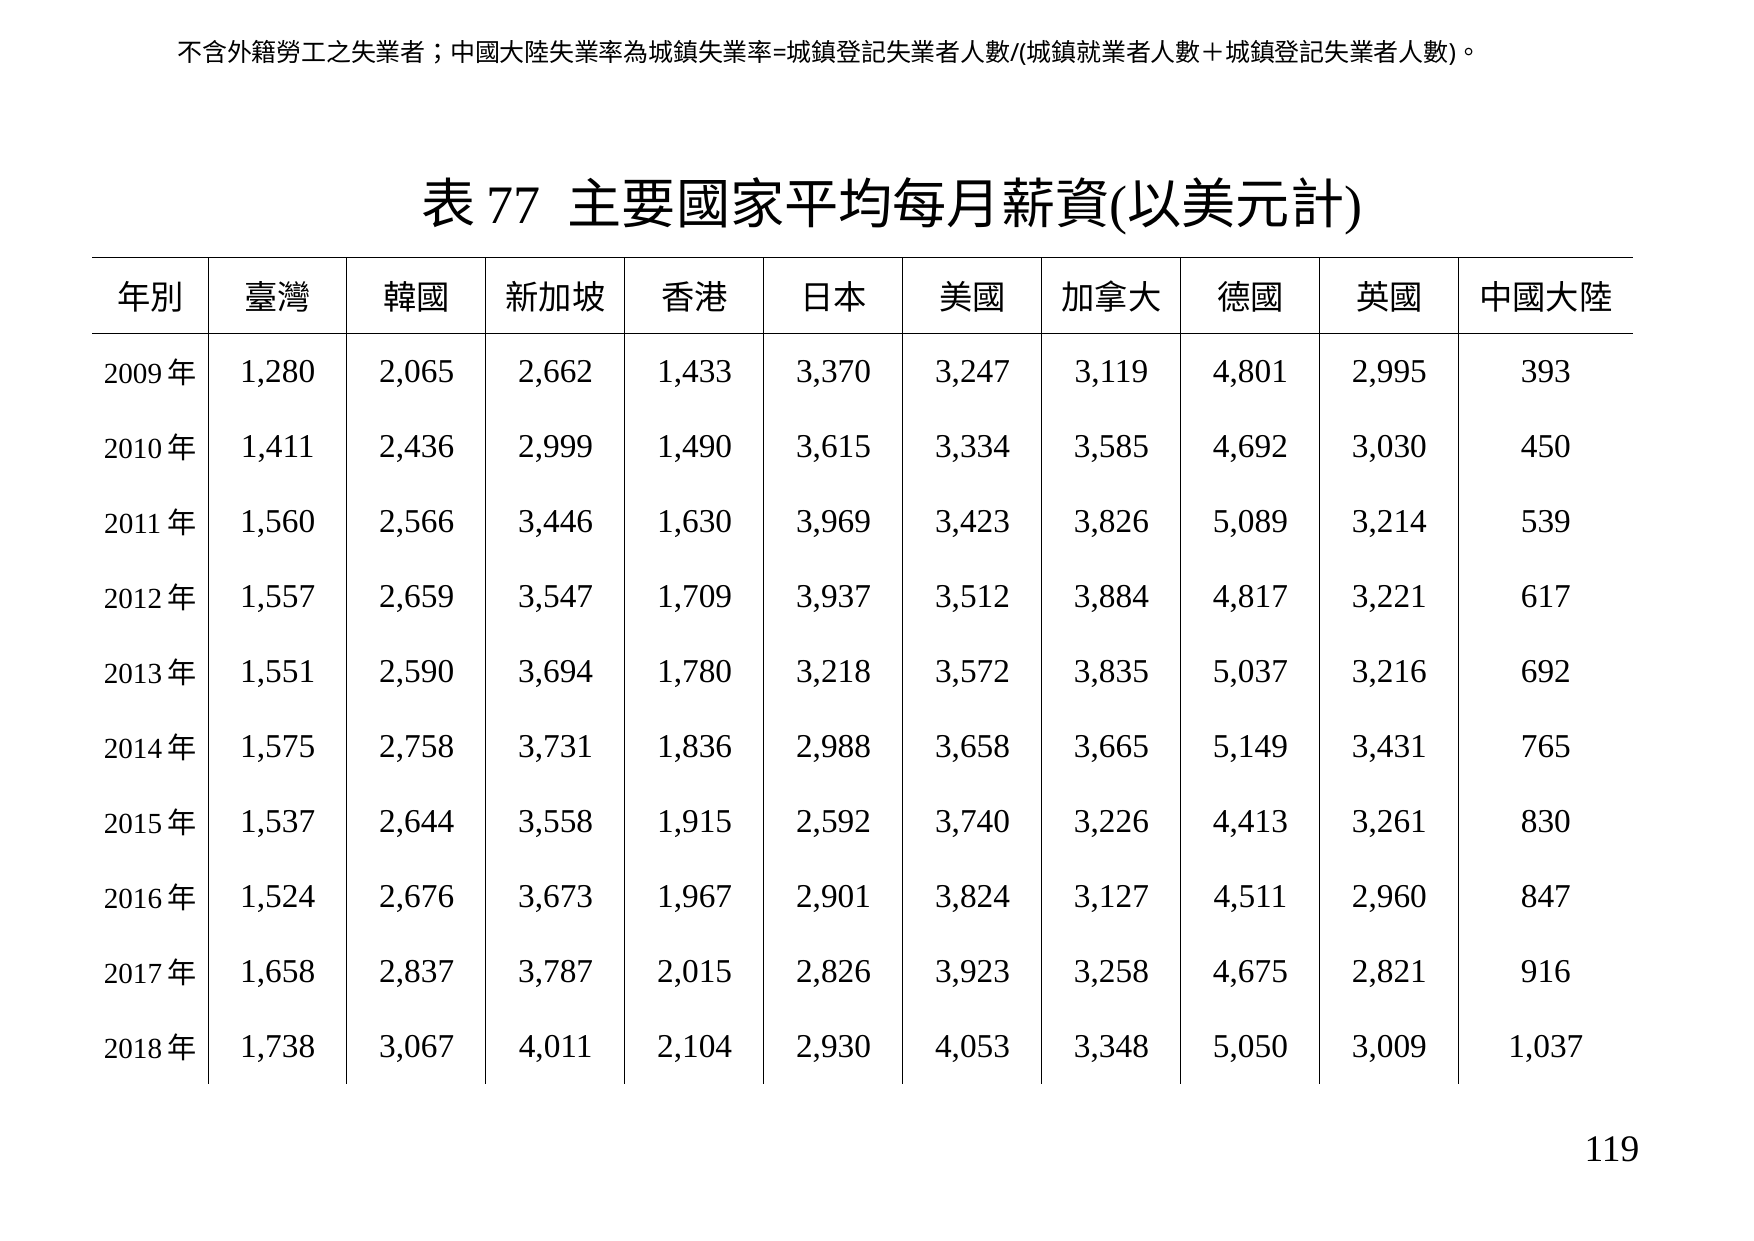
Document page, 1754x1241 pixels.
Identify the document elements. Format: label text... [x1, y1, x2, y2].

table_header 加拿大 [1042, 258, 1180, 333]
table_cell 3,658 [903, 709, 1041, 784]
table_cell 2017年 [92, 934, 208, 1009]
table_cell 3,009 [1320, 1009, 1458, 1084]
table_cell 2,590 [347, 634, 485, 709]
table_cell 2,659 [347, 559, 485, 634]
table_cell 2,644 [347, 784, 485, 859]
table_cell 5,050 [1181, 1009, 1319, 1084]
table_cell 2,015 [625, 934, 763, 1009]
table_cell 617 [1459, 559, 1632, 634]
table_cell 393 [1459, 334, 1632, 409]
table_cell 1,575 [209, 709, 346, 784]
table_cell 1,915 [625, 784, 763, 859]
table_cell 1,433 [625, 334, 763, 409]
table_cell 3,216 [1320, 634, 1458, 709]
table_cell 539 [1459, 484, 1632, 559]
table_cell 3,512 [903, 559, 1041, 634]
table_cell 2016年 [92, 859, 208, 934]
table_cell 1,490 [625, 409, 763, 484]
table_cell 3,547 [486, 559, 624, 634]
table_cell 2,930 [764, 1009, 902, 1084]
table_cell 3,423 [903, 484, 1041, 559]
text 不含外籍勞工之失業者；中國大陸失業率為城鎮失業率=城鎮登記失業者人數/(城鎮就業者人數＋城鎮登記失業者人數)。 [103, 32, 1639, 69]
table_cell 916 [1459, 934, 1632, 1009]
table_cell 1,557 [209, 559, 346, 634]
table_cell 3,558 [486, 784, 624, 859]
table_cell 4,511 [1181, 859, 1319, 934]
table_cell 3,431 [1320, 709, 1458, 784]
table_cell 3,446 [486, 484, 624, 559]
table_cell 1,560 [209, 484, 346, 559]
table_header 香港 [625, 258, 763, 333]
table_cell 2013年 [92, 634, 208, 709]
table_cell 847 [1459, 859, 1632, 934]
table_cell 2,566 [347, 484, 485, 559]
table_cell 3,127 [1042, 859, 1180, 934]
table_cell 765 [1459, 709, 1632, 784]
table_cell 3,585 [1042, 409, 1180, 484]
table_cell 2014年 [92, 709, 208, 784]
table_cell 2,960 [1320, 859, 1458, 934]
table_cell 3,334 [903, 409, 1041, 484]
table_cell 2,676 [347, 859, 485, 934]
table_cell 3,214 [1320, 484, 1458, 559]
table_cell 4,675 [1181, 934, 1319, 1009]
table_cell 1,037 [1459, 1009, 1632, 1084]
table_cell 1,537 [209, 784, 346, 859]
table_header 英國 [1320, 258, 1458, 333]
table_cell 2012年 [92, 559, 208, 634]
table_cell 2,662 [486, 334, 624, 409]
table_cell 3,740 [903, 784, 1041, 859]
table_cell 5,037 [1181, 634, 1319, 709]
table_cell 3,969 [764, 484, 902, 559]
table_cell 3,937 [764, 559, 902, 634]
table_cell 2011年 [92, 484, 208, 559]
table_cell 4,692 [1181, 409, 1319, 484]
table_cell 2010年 [92, 409, 208, 484]
table_cell 2018年 [92, 1009, 208, 1084]
table_cell 5,149 [1181, 709, 1319, 784]
table_cell 4,817 [1181, 559, 1319, 634]
table_cell 1,709 [625, 559, 763, 634]
table_cell 3,348 [1042, 1009, 1180, 1084]
table_cell 5,089 [1181, 484, 1319, 559]
table_cell 3,370 [764, 334, 902, 409]
table_cell 2,901 [764, 859, 902, 934]
table_cell 2,592 [764, 784, 902, 859]
table_cell 2,837 [347, 934, 485, 1009]
table_cell 2,821 [1320, 934, 1458, 1009]
table_header 臺灣 [209, 258, 346, 333]
table_cell 3,824 [903, 859, 1041, 934]
table_cell 3,218 [764, 634, 902, 709]
table_cell 1,780 [625, 634, 763, 709]
table_cell 2,104 [625, 1009, 763, 1084]
table_cell 1,280 [209, 334, 346, 409]
table_cell 3,221 [1320, 559, 1458, 634]
table_header 韓國 [347, 258, 485, 333]
table_cell 3,261 [1320, 784, 1458, 859]
table_cell 3,247 [903, 334, 1041, 409]
table_cell 1,658 [209, 934, 346, 1009]
table_cell 2,988 [764, 709, 902, 784]
table_cell 2,995 [1320, 334, 1458, 409]
table_cell 830 [1459, 784, 1632, 859]
table_cell 2015年 [92, 784, 208, 859]
table_cell 3,615 [764, 409, 902, 484]
table_cell 3,067 [347, 1009, 485, 1084]
table_cell 3,572 [903, 634, 1041, 709]
table_cell 2,826 [764, 934, 902, 1009]
table_cell 3,258 [1042, 934, 1180, 1009]
table_cell 2,436 [347, 409, 485, 484]
table_cell 3,884 [1042, 559, 1180, 634]
table_header 日本 [764, 258, 902, 333]
table_cell 450 [1459, 409, 1632, 484]
table_cell 1,836 [625, 709, 763, 784]
table_header 年別 [92, 258, 208, 333]
subtitle 表77 主要國家平均每月薪資(以美元計) [103, 144, 1639, 257]
table_cell 1,738 [209, 1009, 346, 1084]
table_cell 1,411 [209, 409, 346, 484]
table_cell 3,665 [1042, 709, 1180, 784]
table_cell 3,030 [1320, 409, 1458, 484]
table_cell 3,787 [486, 934, 624, 1009]
table_cell 1,630 [625, 484, 763, 559]
table_cell 4,011 [486, 1009, 624, 1084]
table_header 中國大陸 [1459, 258, 1632, 333]
table_cell 4,053 [903, 1009, 1041, 1084]
table_cell 1,967 [625, 859, 763, 934]
table_cell 2009年 [92, 334, 208, 409]
table_cell 4,413 [1181, 784, 1319, 859]
table_cell 3,923 [903, 934, 1041, 1009]
table_cell 3,731 [486, 709, 624, 784]
table_cell 1,524 [209, 859, 346, 934]
table_cell 3,226 [1042, 784, 1180, 859]
table_cell 4,801 [1181, 334, 1319, 409]
table_header 美國 [903, 258, 1041, 333]
table_cell 3,826 [1042, 484, 1180, 559]
table_cell 2,065 [347, 334, 485, 409]
table_cell 3,835 [1042, 634, 1180, 709]
table_cell 2,999 [486, 409, 624, 484]
table_cell 3,119 [1042, 334, 1180, 409]
table_header 新加坡 [486, 258, 624, 333]
table_header 德國 [1181, 258, 1319, 333]
table_cell 3,673 [486, 859, 624, 934]
table_cell 2,758 [347, 709, 485, 784]
table_cell 3,694 [486, 634, 624, 709]
table_cell 1,551 [209, 634, 346, 709]
table_cell 692 [1459, 634, 1632, 709]
